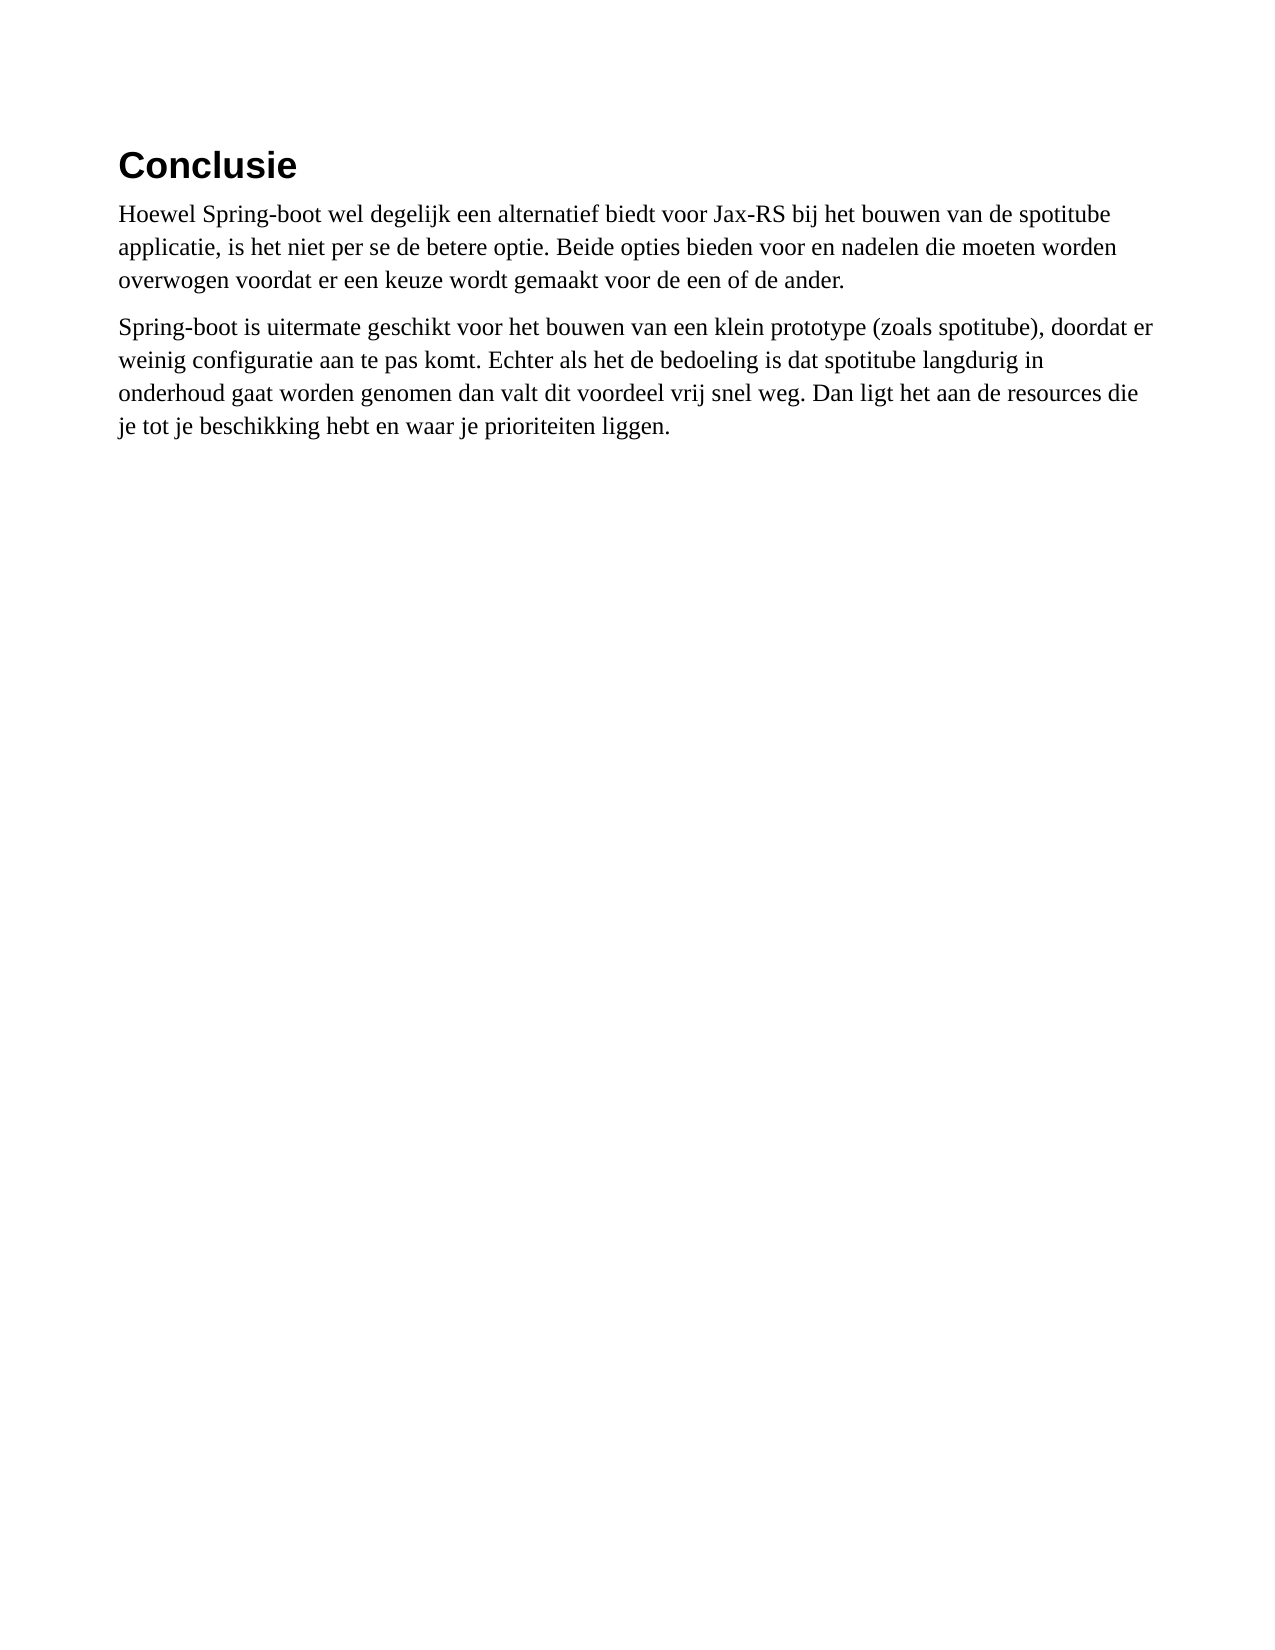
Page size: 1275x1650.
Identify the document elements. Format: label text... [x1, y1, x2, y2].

text Spring-boot is uitermate geschikt voor het bouwen van een klein prototype (zoals spotitube), doordat er weinig configuratie aan te pas komt. Echter als het de bedoeling is dat spotitube langdurig in onderhoud gaat worden genomen dan valt dit voordeel vrij snel weg. Dan ligt het aan de resources die je tot je beschikking hebt en waar je prioriteiten liggen. [118, 312, 1157, 440]
subtitle Conclusie [118, 143, 1157, 186]
text Hoewel Spring-boot wel degelijk een alternatief biedt voor Jax-RS bij het bouwen van de spotitube applicatie, is het niet per se de betere optie. Beide opties bieden voor en nadelen die moeten worden overwogen voordat er een keuze wordt gemaakt voor de een of de ander. [118, 199, 1157, 293]
